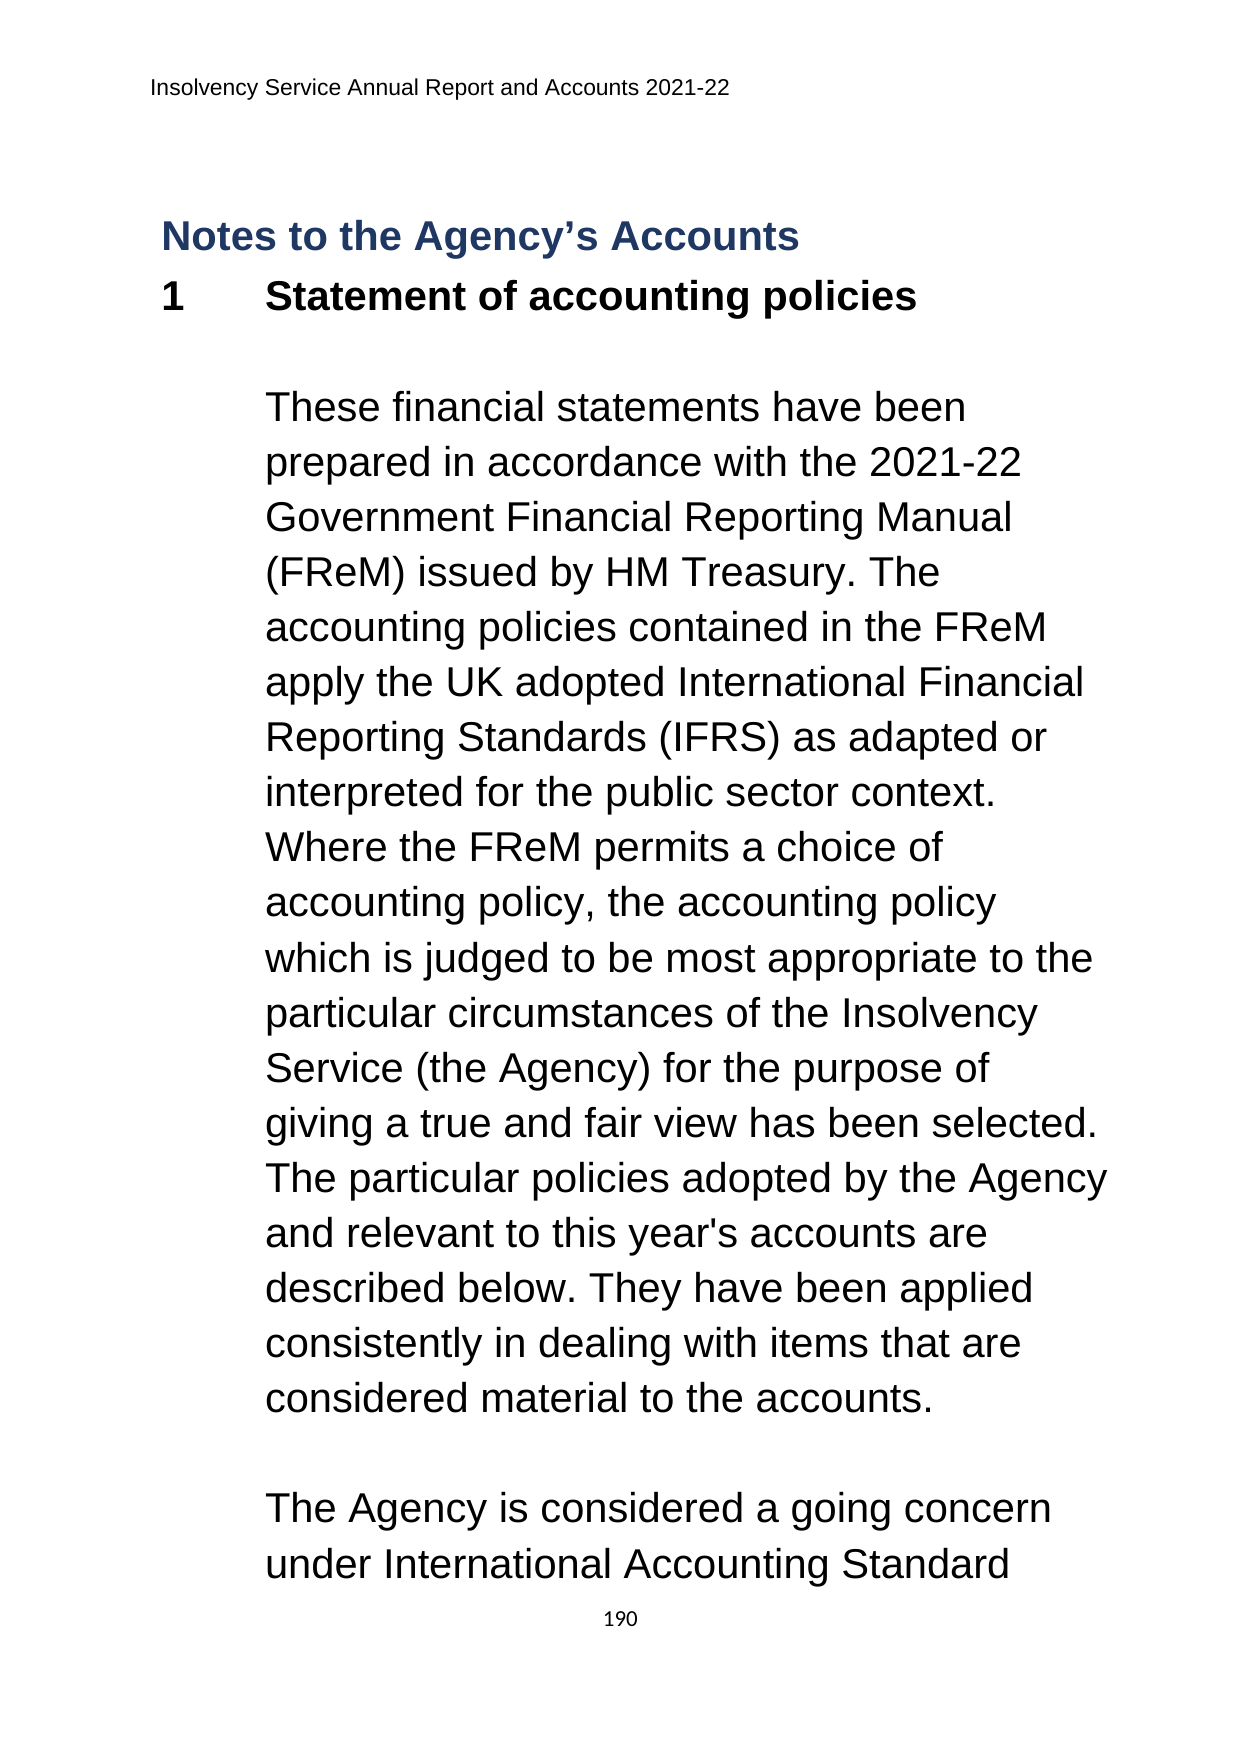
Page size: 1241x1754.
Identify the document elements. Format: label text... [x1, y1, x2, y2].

table_header Notes to the Agency’s Accounts [150, 195, 1119, 272]
table_cell The Agency is considered a going concern under International Accounting Standard [254, 1429, 1119, 1587]
table_cell [150, 1429, 253, 1587]
table_cell These financial statements have been prepared in accordance with the 2021-22 Government Financial Reporting Manual (FReM) issued by HM Treasury. The accounting policies contained in the FReM apply the UK adopted International Financial Reporting Standards (IFRS) as adapted or interpreted for the public sector context. Where the FReM permits a choice of accounting policy, the accounting policy which is judged to be most appropriate to the particular circumstances of the Insolvency Service (the Agency) for the purpose of giving a true and fair view has been selected. The particular policies adopted by the Agency and relevant to this year's accounts are described below. They have been applied consistently in dealing with items that are considered material to the accounts. [254, 327, 1119, 1429]
table_cell Statement of accounting policies [254, 272, 1119, 327]
table_cell [150, 327, 253, 1429]
table_cell 1 [150, 272, 253, 327]
